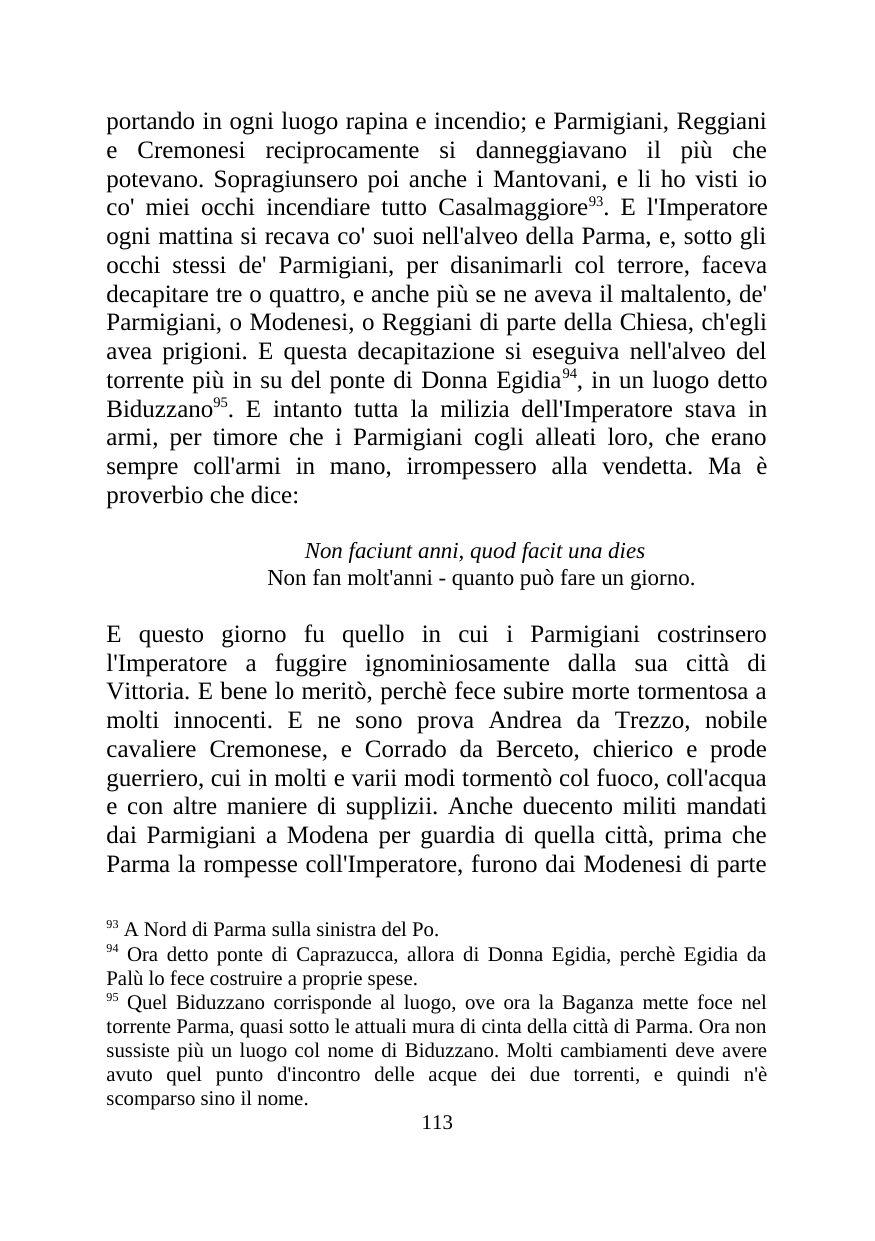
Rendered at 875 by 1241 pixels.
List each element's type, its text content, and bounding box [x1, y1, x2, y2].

text A Nord di Parma sulla sinistra del Po. [106, 917, 768, 941]
text Non faciunt anni, quod facit una dies [275, 537, 768, 564]
text Quel Biduzzano corrisponde al luogo, ove ora la Baganza mette foce nel torrente Parma, quasi sotto le attuali mura di cinta della città di Parma. Ora non sussiste più un luogo col nome di Biduzzano. Molti cambiamenti deve avere avuto quel punto d'incontro delle acque dei due torrenti, e quindi n'è scomparso sino il nome. [106, 989, 768, 1110]
text Ora detto ponte di Caprazucca, allora di Donna Egidia, perchè Egidia da Palù lo fece costruire a proprie spese. [106, 941, 768, 989]
text Non fan molt'anni - quanto può fare un giorno. [237, 564, 768, 590]
text E questo giorno fu quello in cui i Parmigiani costrinsero l'Imperatore a fuggire ignominiosamente dalla sua città di Vittoria. E bene lo meritò, perchè fece subire morte tormentosa a molti innocenti. E ne sono prova Andrea da Trezzo, nobile cavaliere Cremonese, e Corrado da Berceto, chierico e prode guerriero, cui in molti e varii modi tormentò col fuoco, coll'acqua e con altre maniere di supplizii. Anche duecento militi mandati dai Parmigiani a Modena per guardia di quella città, prima che Parma la rompesse coll'Imperatore, furono dai Modenesi di parte [106, 619, 768, 878]
text portando in ogni luogo rapina e incendio; e Parmigiani, Reggiani e Cremonesi reciprocamente si danneggiavano il più che potevano. Sopragiunsero poi anche i Mantovani, e li ho visti io co' miei occhi incendiare tutto Casalmaggiore. E l'Imperatore ogni mattina si recava co' suoi nell'alveo della Parma, e, sotto gli occhi stessi de' Parmigiani, per disanimarli col terrore, faceva decapitare tre o quattro, e anche più se ne aveva il maltalento, de' Parmigiani, o Modenesi, o Reggiani di parte della Chiesa, ch'egli avea prigioni. E questa decapitazione si eseguiva nell'alveo del torrente più in su del ponte di Donna Egidia, in un luogo detto Biduzzano. E intanto tutta la milizia dell'Imperatore stava in armi, per timore che i Parmigiani cogli alleati loro, che erano sempre coll'armi in mano, irrompessero alla vendetta. Ma è proverbio che dice: [106, 106, 768, 509]
